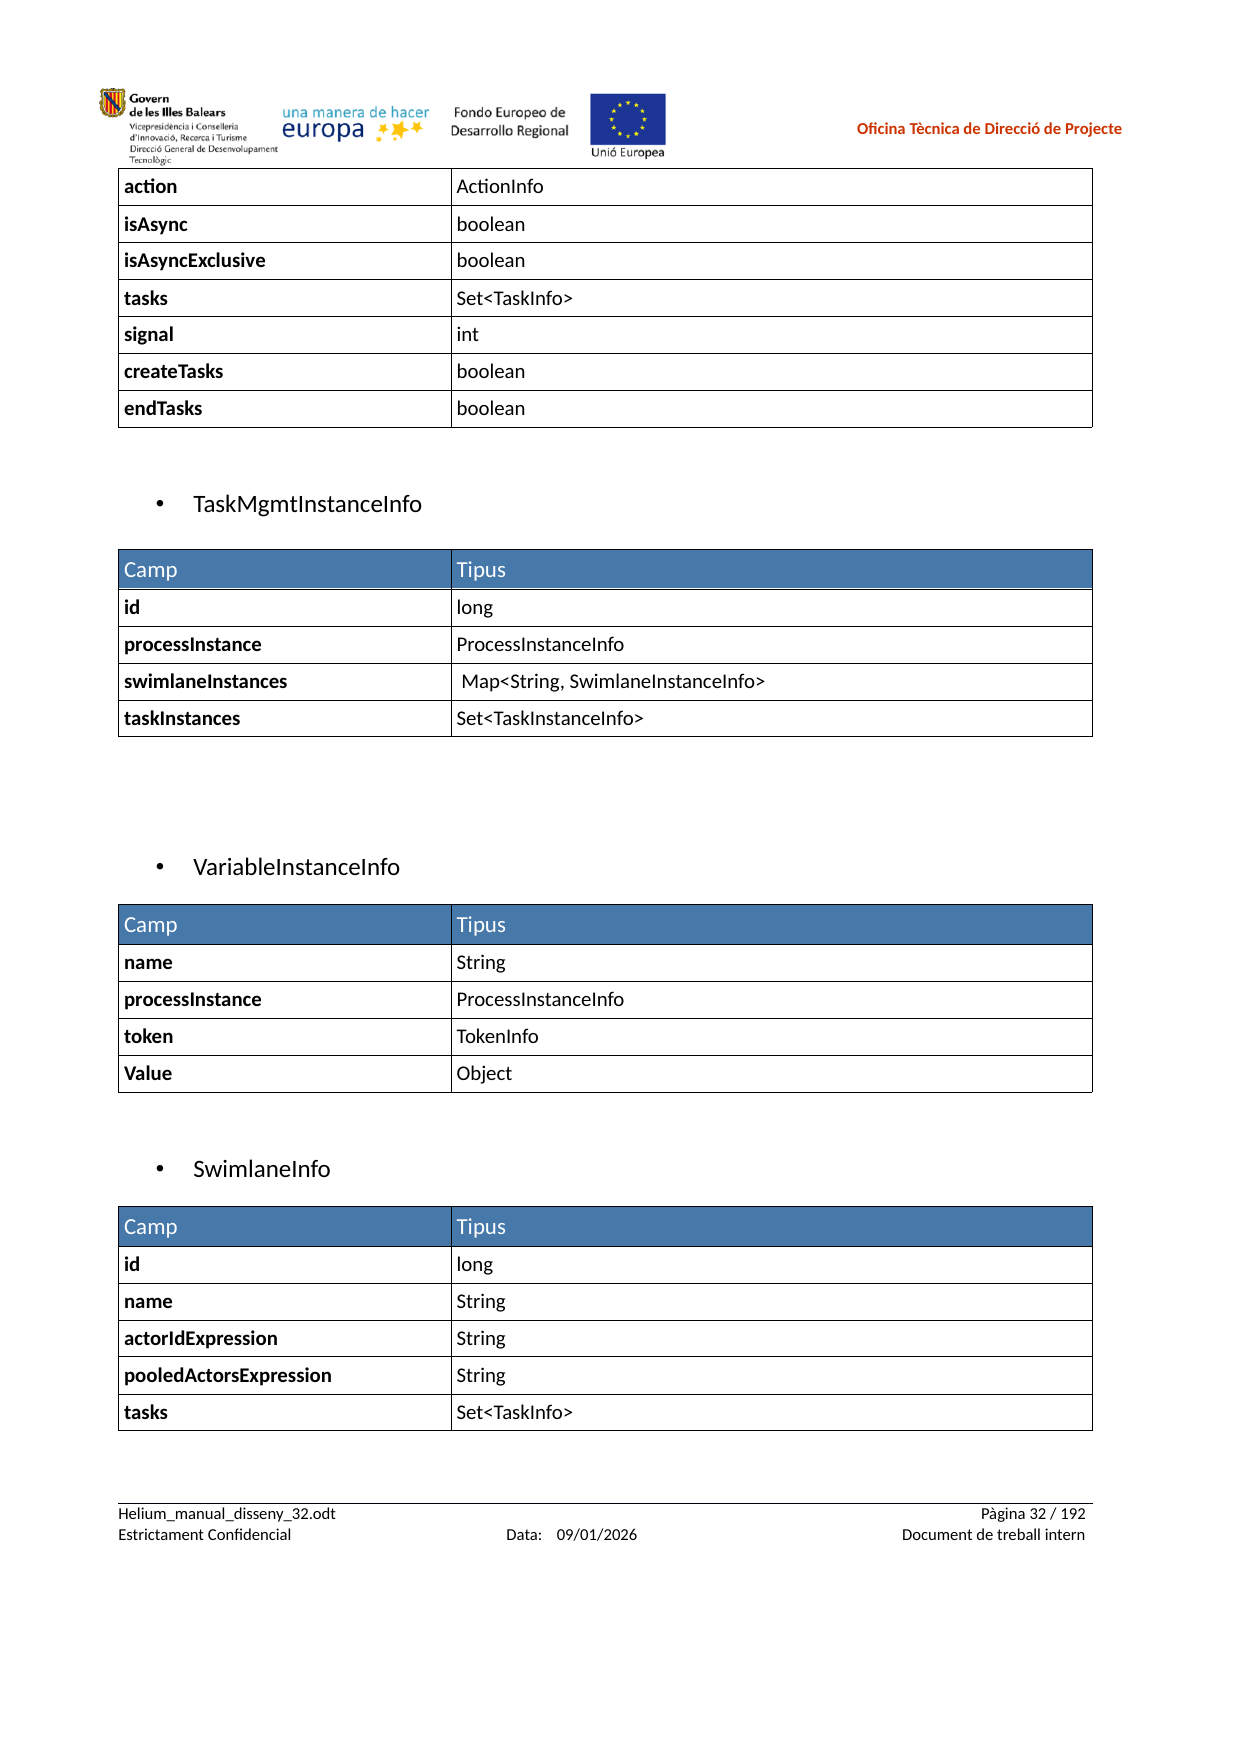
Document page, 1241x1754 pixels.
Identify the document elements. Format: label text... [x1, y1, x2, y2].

table_cell String [452, 1357, 1092, 1393]
table_cell TokenInfo [452, 1019, 1092, 1054]
table_cell long [452, 590, 1092, 626]
table_cell taskInstances [119, 701, 451, 736]
table_cell processInstance [119, 627, 451, 662]
table_cell boolean [452, 206, 1092, 242]
table_cell Object [452, 1056, 1092, 1092]
table_header Camp [119, 905, 451, 944]
table_cell int [452, 317, 1092, 353]
table_cell isAsync [119, 206, 451, 242]
table_cell name [119, 1284, 451, 1319]
table_cell long [452, 1247, 1092, 1282]
table_cell processInstance [119, 982, 451, 1018]
list VariableInstanceInfo [156, 851, 1122, 881]
table_cell boolean [452, 391, 1092, 427]
table_cell pooledActorsExpression [119, 1357, 451, 1393]
table_cell createTasks [119, 354, 451, 390]
table_cell Set<TaskInstanceInfo> [452, 701, 1092, 736]
table_cell boolean [452, 354, 1092, 390]
table_header Camp [119, 550, 451, 588]
table_cell Map<String, SwimlaneInstanceInfo> [452, 664, 1092, 699]
table_cell Set<TaskInfo> [452, 280, 1092, 316]
table_cell Set<TaskInfo> [452, 1395, 1092, 1430]
table_cell boolean [452, 243, 1092, 279]
table_cell swimlaneInstances [119, 664, 451, 699]
table_cell String [452, 1284, 1092, 1319]
table_cell tasks [119, 1395, 451, 1430]
table_cell action [119, 169, 451, 205]
table_cell tasks [119, 280, 451, 316]
list SwimlaneInfo [156, 1153, 1122, 1183]
table_cell token [119, 1019, 451, 1054]
picture [99, 87, 668, 166]
table_cell ProcessInstanceInfo [452, 982, 1092, 1018]
table_cell id [119, 590, 451, 626]
table_cell name [119, 945, 451, 981]
table_header Tipus [452, 1207, 1092, 1246]
table_header Camp [119, 1207, 451, 1246]
table_header Tipus [452, 550, 1092, 588]
table_cell String [452, 945, 1092, 981]
table_cell ProcessInstanceInfo [452, 627, 1092, 662]
list TaskMgmtInstanceInfo [156, 488, 1122, 518]
table_cell id [119, 1247, 451, 1282]
table_cell String [452, 1321, 1092, 1356]
table_header Tipus [452, 905, 1092, 944]
table_cell endTasks [119, 391, 451, 427]
table_cell actorIdExpression [119, 1321, 451, 1356]
table_cell signal [119, 317, 451, 353]
table_cell isAsyncExclusive [119, 243, 451, 279]
table_cell ActionInfo [452, 169, 1092, 205]
table_cell Value [119, 1056, 451, 1092]
